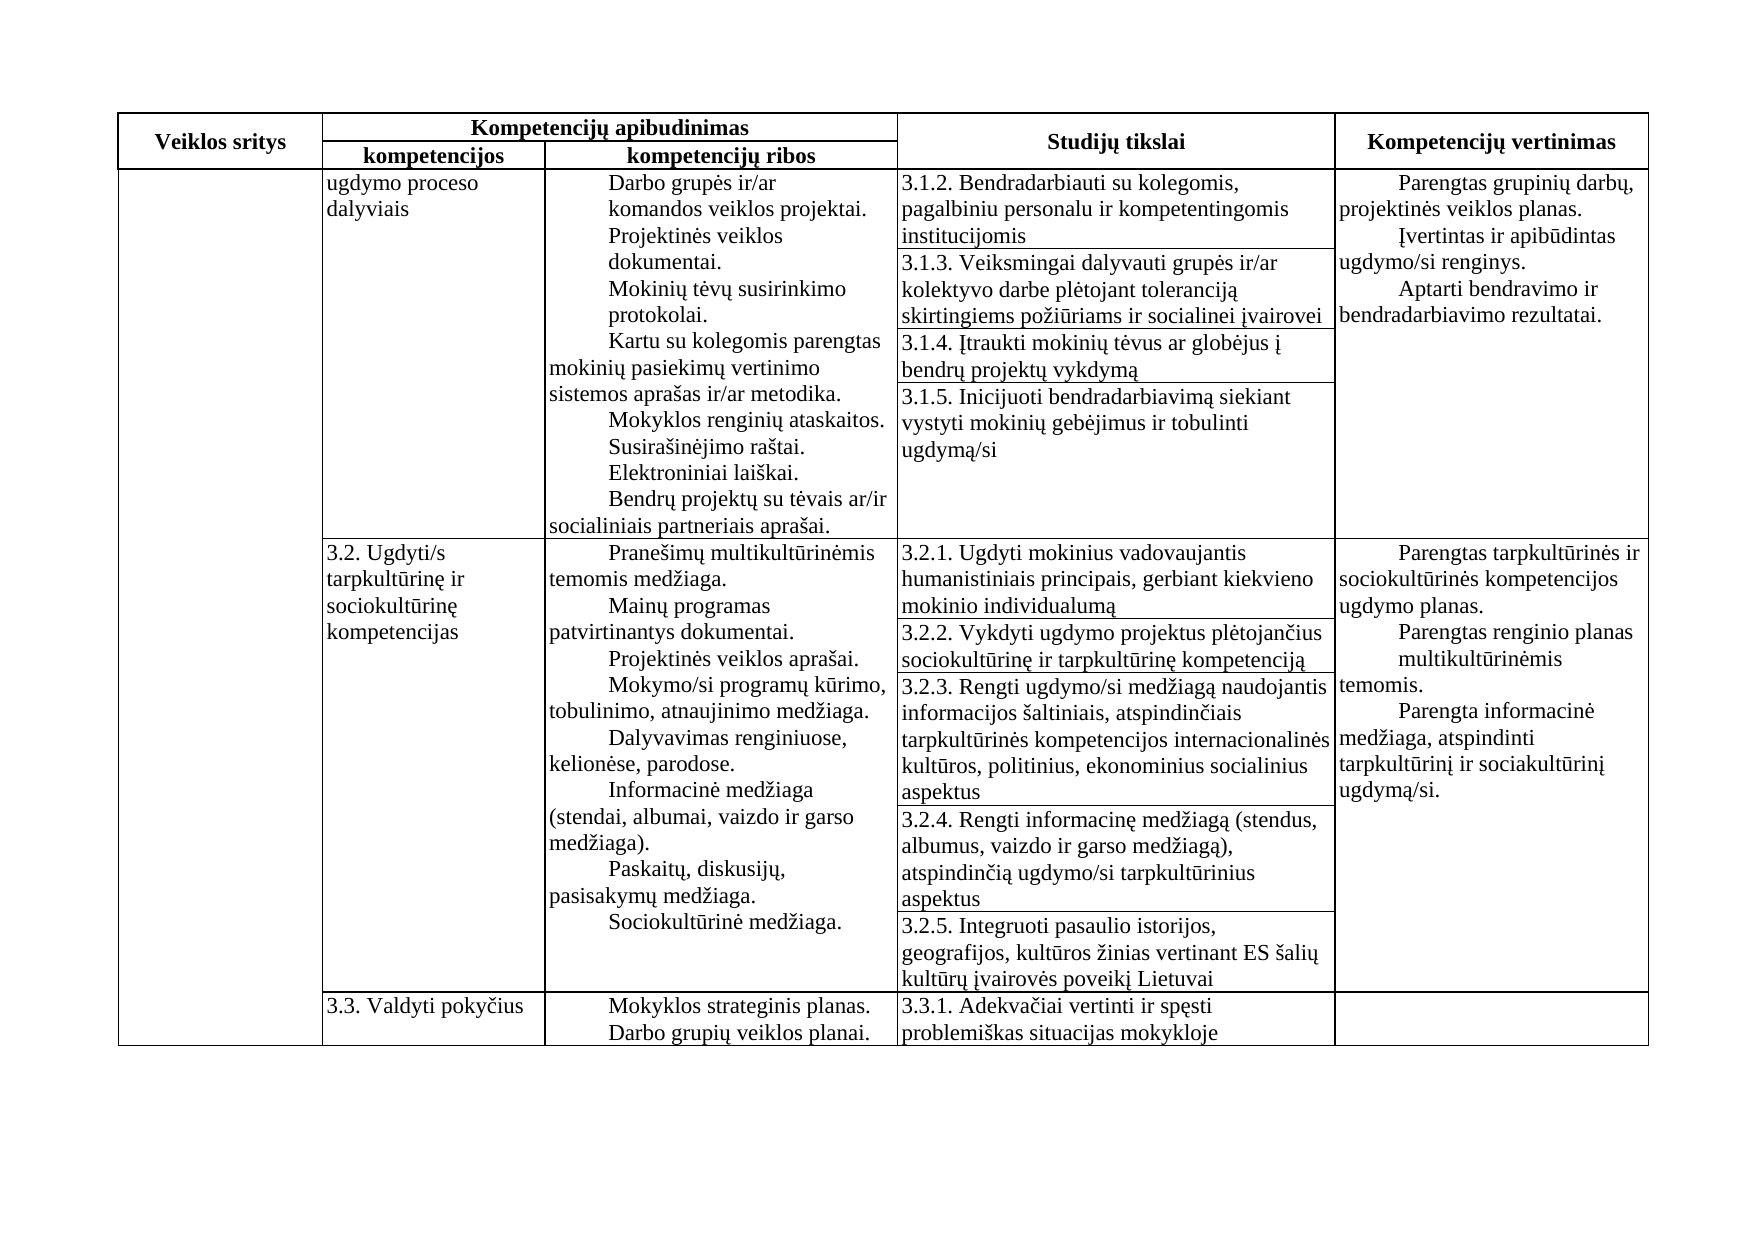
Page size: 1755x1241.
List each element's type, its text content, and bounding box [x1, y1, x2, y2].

table_cell Darbo grupės ir/ar komandos veiklos projektai. Projektinės veiklos dokumentai. Mokinių tėvų susirinkimo protokolai. Kartu su kolegomis parengtas mokinių pasiekimų vertinimo sistemos aprašas ir/ar metodika. Mokyklos renginių ataskaitos. Susirašinėjimo raštai. Elektroniniai laiškai. Bendrų projektų su tėvais ar/ir socialiniais partneriais aprašai. [546, 170, 897, 538]
table_header Veiklos sritys [119, 114, 322, 168]
table_cell 3.3.1. Adekvačiai vertinti ir spęsti problemiškas situacijas mokykloje [898, 993, 1334, 1045]
table_cell 3.2.1. Ugdyti mokinius vadovaujantis humanistiniais principais, gerbiant kiekvieno mokinio individualumą [898, 539, 1334, 618]
table_cell Mokyklos strateginis planas. Darbo grupių veiklos planai. [546, 993, 897, 1045]
table_cell 3.1.3. Veiksmingai dalyvauti grupės ir/ar kolektyvo darbe plėtojant toleranciją skirtingiems požiūriams ir socialinei įvairovei [898, 249, 1334, 328]
table_cell 3.1.2. Bendradarbiauti su kolegomis, pagalbiniu personalu ir kompetentingomis institucijomis [898, 170, 1334, 248]
table_cell 3.2. Ugdyti/s tarpkultūrinę ir sociokultūrinę kompetencijas [323, 539, 544, 991]
table_cell 3.1.4. Įtraukti mokinių tėvus ar globėjus į bendrų projektų vykdymą [898, 329, 1334, 382]
table_cell Parengtas tarpkultūrinės ir sociokultūrinės kompetencijos ugdymo planas. Parengtas renginio planas multikultūrinėmis temomis. Parengta informacinė medžiaga, atspindinti tarpkultūrinį ir sociakultūrinį ugdymą/si. [1336, 539, 1648, 991]
table_cell Parengtas grupinių darbų, projektinės veiklos planas. Įvertintas ir apibūdintas ugdymo/si renginys. Aptarti bendravimo ir bendradarbiavimo rezultatai. [1336, 170, 1648, 538]
table_cell kompetencijos [323, 142, 544, 168]
table_header Studijų tikslai [898, 114, 1334, 168]
table_cell 3.2.5. Integruoti pasaulio istorijos, geografijos, kultūros žinias vertinant ES šalių kultūrų įvairovės poveikį Lietuvai [898, 912, 1334, 991]
table_header Kompetencijų apibudinimas [323, 114, 897, 140]
table_cell [119, 170, 322, 1045]
table_cell 3.2.2. Vykdyti ugdymo projektus plėtojančius sociokultūrinę ir tarpkultūrinę kompetenciją [898, 619, 1334, 672]
table_cell 3.2.4. Rengti informacinę medžiagą (stendus, albumus, vaizdo ir garso medžiagą), atspindinčią ugdymo/si tarpkultūrinius aspektus [898, 806, 1334, 911]
table_cell 3.1.5. Inicijuoti bendradarbiavimą siekiant vystyti mokinių gebėjimus ir tobulinti ugdymą/si [898, 383, 1334, 538]
table_cell 3.3. Valdyti pokyčius [323, 993, 544, 1045]
table_cell ugdymo proceso dalyviais [323, 170, 544, 538]
table_cell kompetencijų ribos [546, 142, 897, 168]
table_cell Pranešimų multikultūrinėmis temomis medžiaga. Mainų programas patvirtinantys dokumentai. Projektinės veiklos aprašai. Mokymo/si programų kūrimo, tobulinimo, atnaujinimo medžiaga. Dalyvavimas renginiuose, kelionėse, parodose. Informacinė medžiaga (stendai, albumai, vaizdo ir garso medžiaga). Paskaitų, diskusijų, pasisakymų medžiaga. Sociokultūrinė medžiaga. [546, 539, 897, 991]
table_cell [1336, 993, 1648, 1045]
table_header Kompetencijų vertinimas [1336, 114, 1648, 168]
table_cell 3.2.3. Rengti ugdymo/si medžiagą naudojantis informacijos šaltiniais, atspindinčiais tarpkultūrinės kompetencijos internacionalinės kultūros, politinius, ekonominius socialinius aspektus [898, 673, 1334, 805]
